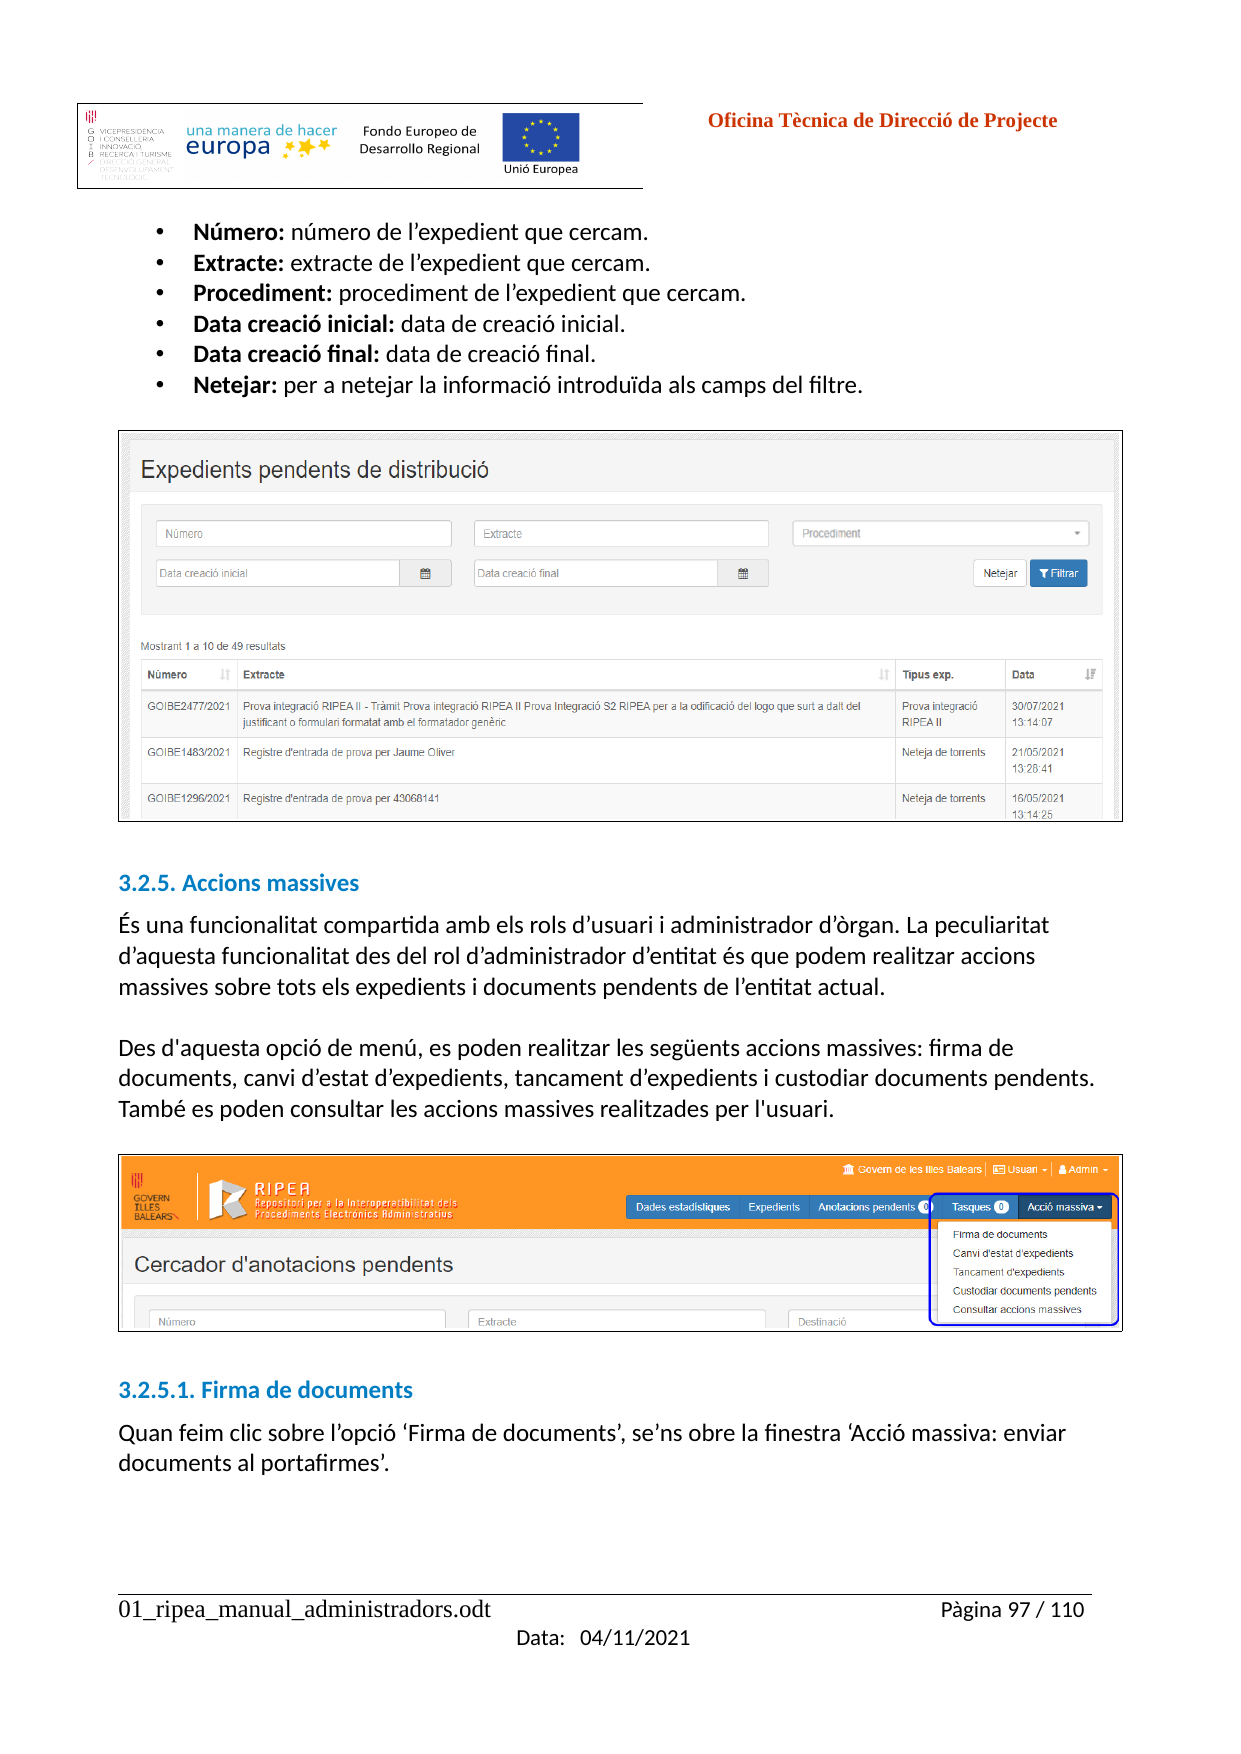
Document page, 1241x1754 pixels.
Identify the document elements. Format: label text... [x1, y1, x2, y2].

picture [121, 433, 1119, 819]
list Netejar: per a netejar la informació introduïda als camps del filtre. [156, 369, 1122, 399]
text És una funcionalitat compartida amb els rols d’usuari i administrador d’òrgan. La peculiaritat d’aquesta funcionalitat des del rol d’administrador d’entitat és que podem realitzar accions massives sobre tots els expedients i documents pendents de l’entitat actual. [118, 910, 1122, 1001]
list Data creació final: data de creació final. [156, 338, 1122, 369]
subtitle 3.2.5.1. Firma de documents [118, 1374, 1122, 1404]
text Quan feim clic sobre l’opció ‘Firma de documents’, se’ns obre la finestra ‘Acció massiva: enviar documents al portafirmes’. [118, 1417, 1122, 1478]
picture [82, 108, 178, 182]
list Extracte: extracte de l’expedient que cercam. [156, 247, 1122, 277]
list Procediment: procediment de l’expedient que cercam. [156, 277, 1122, 308]
text Des d'aquesta opció de menú, es poden realitzar les següents accions massives: firma de documents, canvi d’estat d’expedients, tancament d’expedients i custodiar documents pendents. També es poden consultar les accions massives realitzades per l'usuari. [118, 1032, 1122, 1123]
picture [121, 1156, 1119, 1328]
picture [184, 108, 585, 182]
list Data creació inicial: data de creació inicial. [156, 308, 1122, 338]
subtitle 3.2.5. Accions massives [118, 867, 1122, 897]
list Número: número de l’expedient que cercam. [156, 216, 1122, 247]
